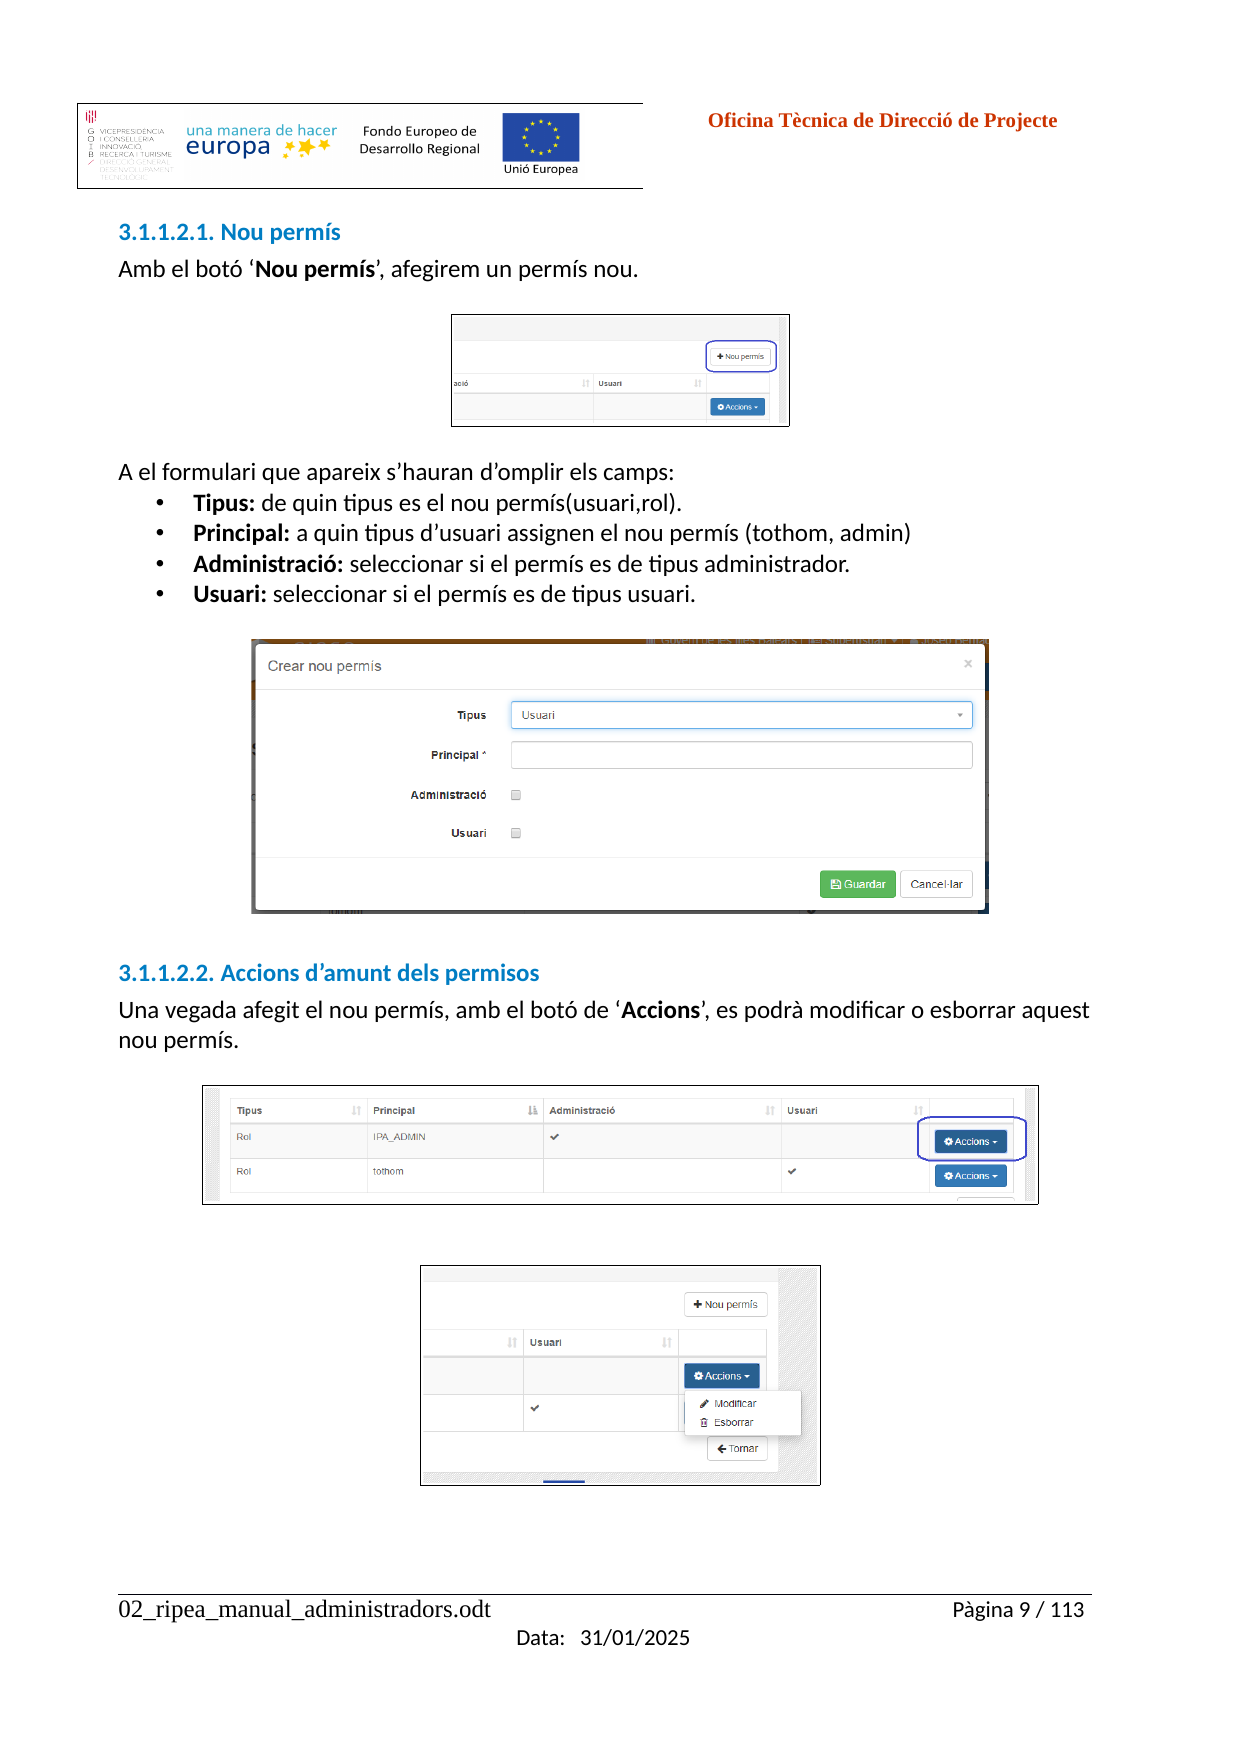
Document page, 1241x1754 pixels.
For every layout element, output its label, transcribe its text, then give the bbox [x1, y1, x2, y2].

list Administració: seleccionar si el permís es de tipus administrador. [156, 548, 1122, 578]
subtitle 3.1.1.2.1. Nou permís [118, 216, 1122, 247]
picture [184, 108, 585, 182]
picture [251, 639, 989, 914]
text Una vegada afegit el nou permís, amb el botó de ‘Accions’, es podrà modificar o esborrar aquest nou permís. [118, 994, 1122, 1055]
list Principal: a quin tipus d’usuari assignen el nou permís (tothom, admin) [156, 517, 1122, 548]
list Tipus: de quin tipus es el nou permís(usuari,rol). [156, 487, 1122, 517]
list Usuari: seleccionar si el permís es de tipus usuari. [156, 578, 1122, 609]
picture [82, 108, 178, 182]
text Amb el botó ‘Nou permís’, afegirem un permís nou. [118, 253, 1122, 284]
subtitle 3.1.1.2.2. Accions d’amunt dels permisos [118, 957, 1122, 988]
picture [423, 1268, 817, 1483]
picture [453, 317, 787, 423]
picture [205, 1088, 1035, 1201]
text A el formulari que apareix s’hauran d’omplir els camps: [118, 456, 1122, 487]
